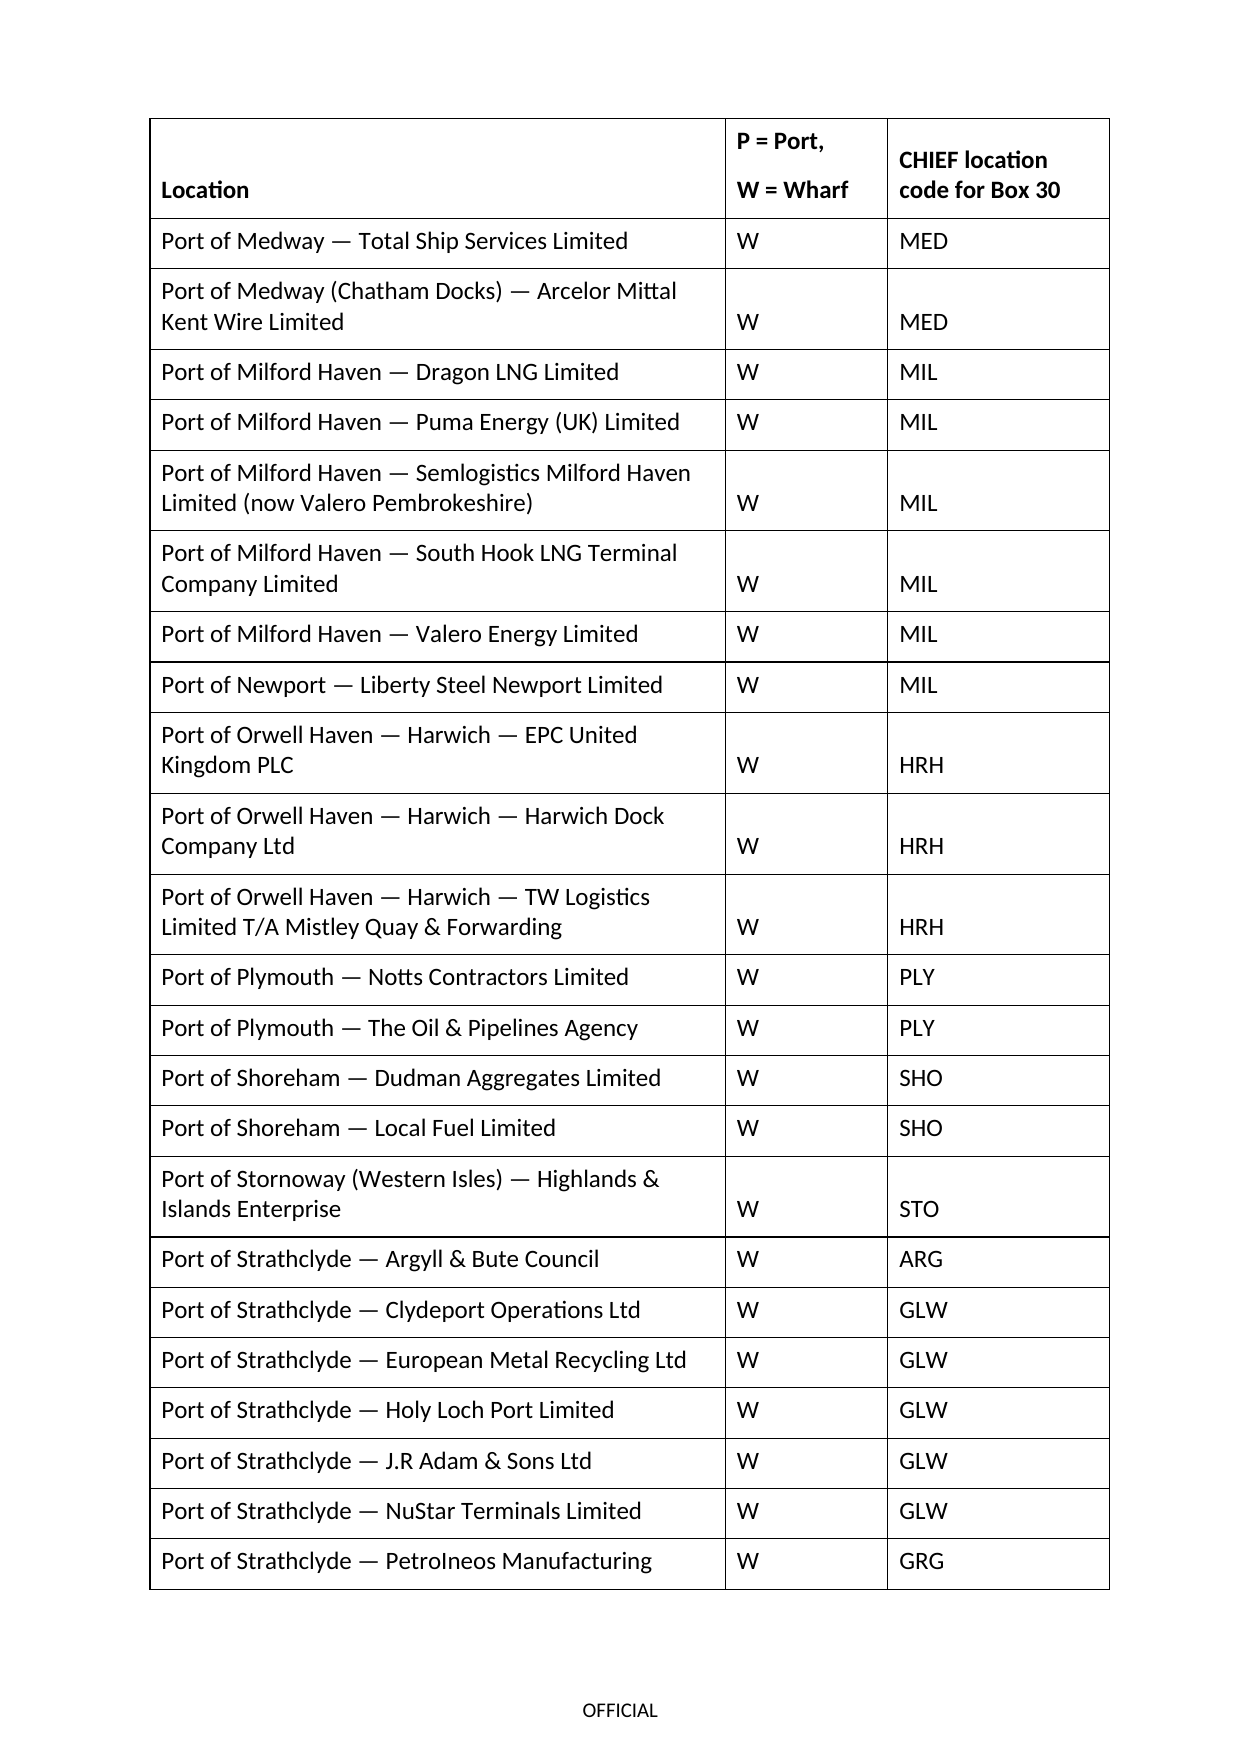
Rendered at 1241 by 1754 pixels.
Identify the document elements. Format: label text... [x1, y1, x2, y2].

table_cell GLW [888, 1338, 1109, 1387]
table_cell Port of Milford Haven — South Hook LNG Terminal Company Limited [151, 531, 725, 611]
table_header P = Port, W = Wharf [726, 119, 887, 218]
table_cell Port of Stornoway (Western Isles) — Highlands & Islands Enterprise [151, 1157, 725, 1236]
table_cell W [726, 531, 887, 611]
table_cell STO [888, 1157, 1109, 1236]
table_cell GRG [888, 1539, 1109, 1588]
table_cell SHO [888, 1106, 1109, 1156]
table_cell Port of Milford Haven — Dragon LNG Limited [151, 350, 725, 399]
table_cell W [726, 875, 887, 954]
table_cell ARG [888, 1238, 1109, 1287]
table_cell Port of Plymouth — The Oil & Pipelines Agency [151, 1006, 725, 1055]
table_cell Port of Newport — Liberty Steel Newport Limited [151, 663, 725, 712]
table_cell Port of Shoreham — Dudman Aggregates Limited [151, 1056, 725, 1105]
table_cell HRH [888, 794, 1109, 873]
table_header Location [151, 119, 725, 218]
table_cell W [726, 663, 887, 712]
table_cell W [726, 400, 887, 449]
table_cell Port of Strathclyde — PetroIneos Manufacturing [151, 1539, 725, 1588]
table_cell MIL [888, 451, 1109, 530]
table_cell MIL [888, 531, 1109, 611]
table_cell W [726, 1056, 887, 1105]
table_cell W [726, 1489, 887, 1538]
table_cell W [726, 269, 887, 349]
table_cell SHO [888, 1056, 1109, 1105]
table_cell Port of Shoreham — Local Fuel Limited [151, 1106, 725, 1156]
table_cell Port of Strathclyde — J.R Adam & Sons Ltd [151, 1439, 725, 1488]
table_cell Port of Strathclyde — Argyll & Bute Council [151, 1238, 725, 1287]
table_cell PLY [888, 955, 1109, 1004]
table_cell W [726, 1288, 887, 1337]
table_cell PLY [888, 1006, 1109, 1055]
table_cell W [726, 1238, 887, 1287]
table_cell HRH [888, 713, 1109, 793]
table_cell Port of Plymouth — Notts Contractors Limited [151, 955, 725, 1004]
table_cell Port of Strathclyde — Clydeport Operations Ltd [151, 1288, 725, 1337]
table_cell W [726, 713, 887, 793]
table_cell W [726, 1006, 887, 1055]
table_cell Port of Milford Haven — Semlogistics Milford Haven Limited (now Valero Pembrokeshire) [151, 451, 725, 530]
table_cell MIL [888, 612, 1109, 661]
table_cell MIL [888, 400, 1109, 449]
table_cell W [726, 1439, 887, 1488]
table_header CHIEF location code for Box 30 [888, 119, 1109, 218]
table_cell GLW [888, 1288, 1109, 1337]
table_cell Port of Milford Haven — Puma Energy (UK) Limited [151, 400, 725, 449]
table_cell MED [888, 269, 1109, 349]
table_cell MIL [888, 663, 1109, 712]
table_cell Port of Orwell Haven — Harwich — TW Logistics Limited T/A Mistley Quay & Forwarding [151, 875, 725, 954]
table_cell Port of Strathclyde — NuStar Terminals Limited [151, 1489, 725, 1538]
table_cell Port of Orwell Haven — Harwich — EPC United Kingdom PLC [151, 713, 725, 793]
table_cell W [726, 1106, 887, 1156]
table_cell GLW [888, 1439, 1109, 1488]
table_cell MED [888, 219, 1109, 268]
table_cell W [726, 1388, 887, 1438]
table_cell Port of Milford Haven — Valero Energy Limited [151, 612, 725, 661]
table_cell W [726, 219, 887, 268]
table_cell W [726, 955, 887, 1004]
table_cell GLW [888, 1388, 1109, 1438]
table_cell MIL [888, 350, 1109, 399]
table_cell W [726, 1338, 887, 1387]
table_cell HRH [888, 875, 1109, 954]
table_cell Port of Orwell Haven — Harwich — Harwich Dock Company Ltd [151, 794, 725, 873]
table_cell W [726, 612, 887, 661]
table_cell Port of Medway — Total Ship Services Limited [151, 219, 725, 268]
table_cell W [726, 350, 887, 399]
table_cell W [726, 794, 887, 873]
table_cell Port of Strathclyde — European Metal Recycling Ltd [151, 1338, 725, 1387]
table_cell GLW [888, 1489, 1109, 1538]
table_cell Port of Strathclyde — Holy Loch Port Limited [151, 1388, 725, 1438]
table_cell W [726, 1157, 887, 1236]
table_cell W [726, 1539, 887, 1588]
table_cell W [726, 451, 887, 530]
table_cell Port of Medway (Chatham Docks) — Arcelor Mittal Kent Wire Limited [151, 269, 725, 349]
